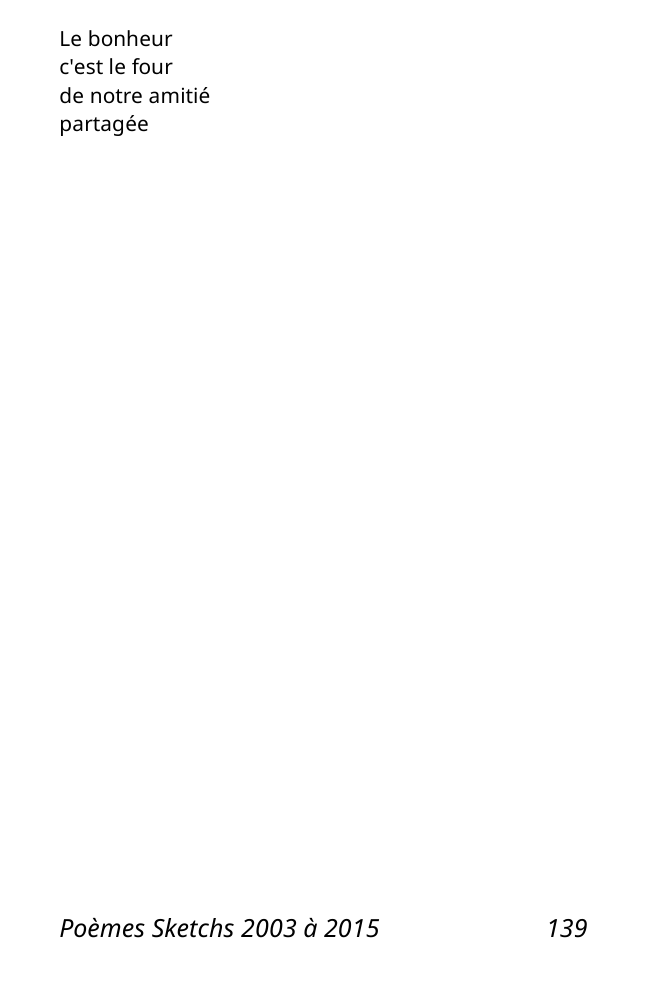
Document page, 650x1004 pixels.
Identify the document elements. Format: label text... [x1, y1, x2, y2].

text partagée [59, 109, 591, 138]
text c'est le four [59, 52, 591, 81]
text de notre amitié [59, 81, 591, 109]
text Le bonheur [59, 24, 591, 52]
